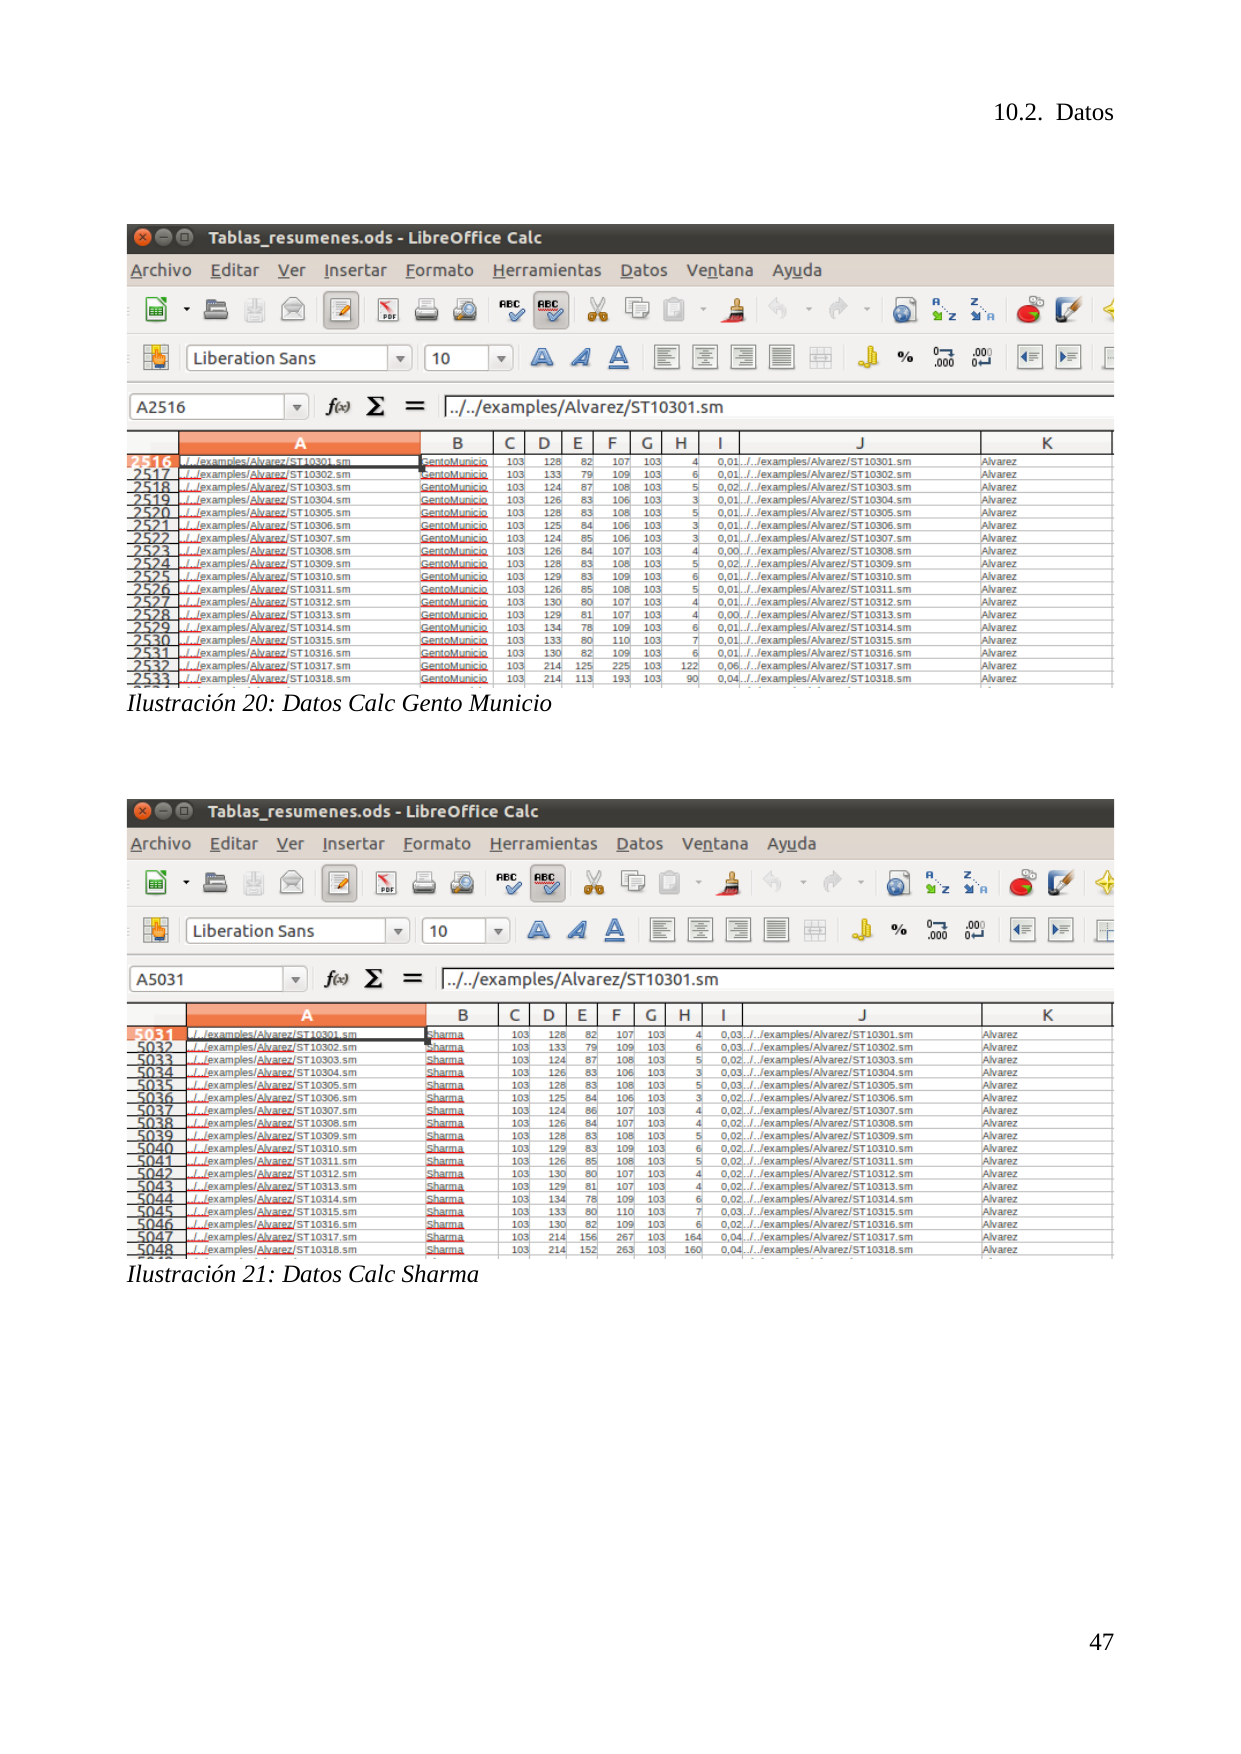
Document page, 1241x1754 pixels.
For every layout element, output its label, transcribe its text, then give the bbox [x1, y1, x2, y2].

text Ilustración 20: Datos Calc Gento Municio [127, 688, 1114, 717]
picture [126, 799, 1115, 1259]
text Ilustración 21: Datos Calc Sharma [127, 1259, 1114, 1288]
picture [126, 224, 1115, 688]
